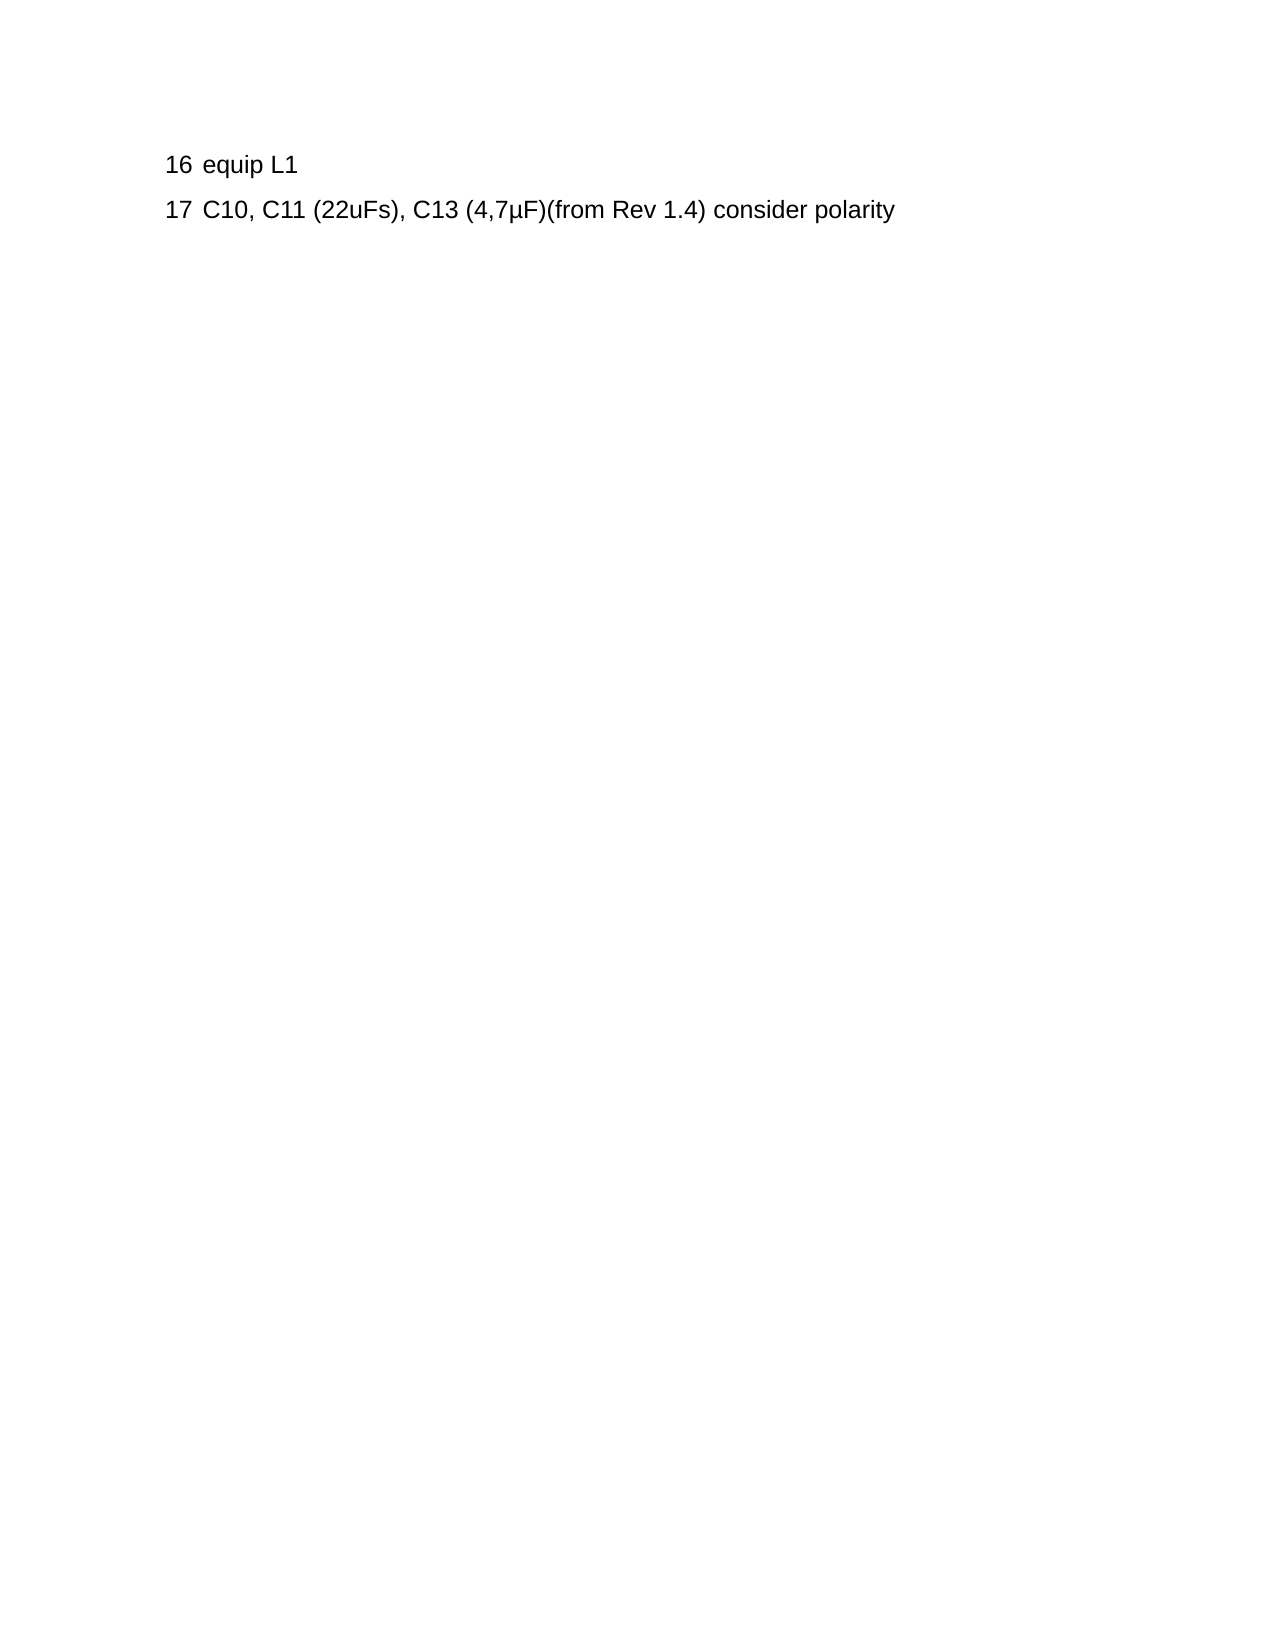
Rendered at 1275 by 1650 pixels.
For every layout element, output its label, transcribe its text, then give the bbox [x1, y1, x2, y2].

list equip L1 [165, 150, 1125, 180]
list C10, C11 (22uFs), C13 (4,7µF)(from Rev 1.4) consider polarity [165, 194, 1125, 224]
